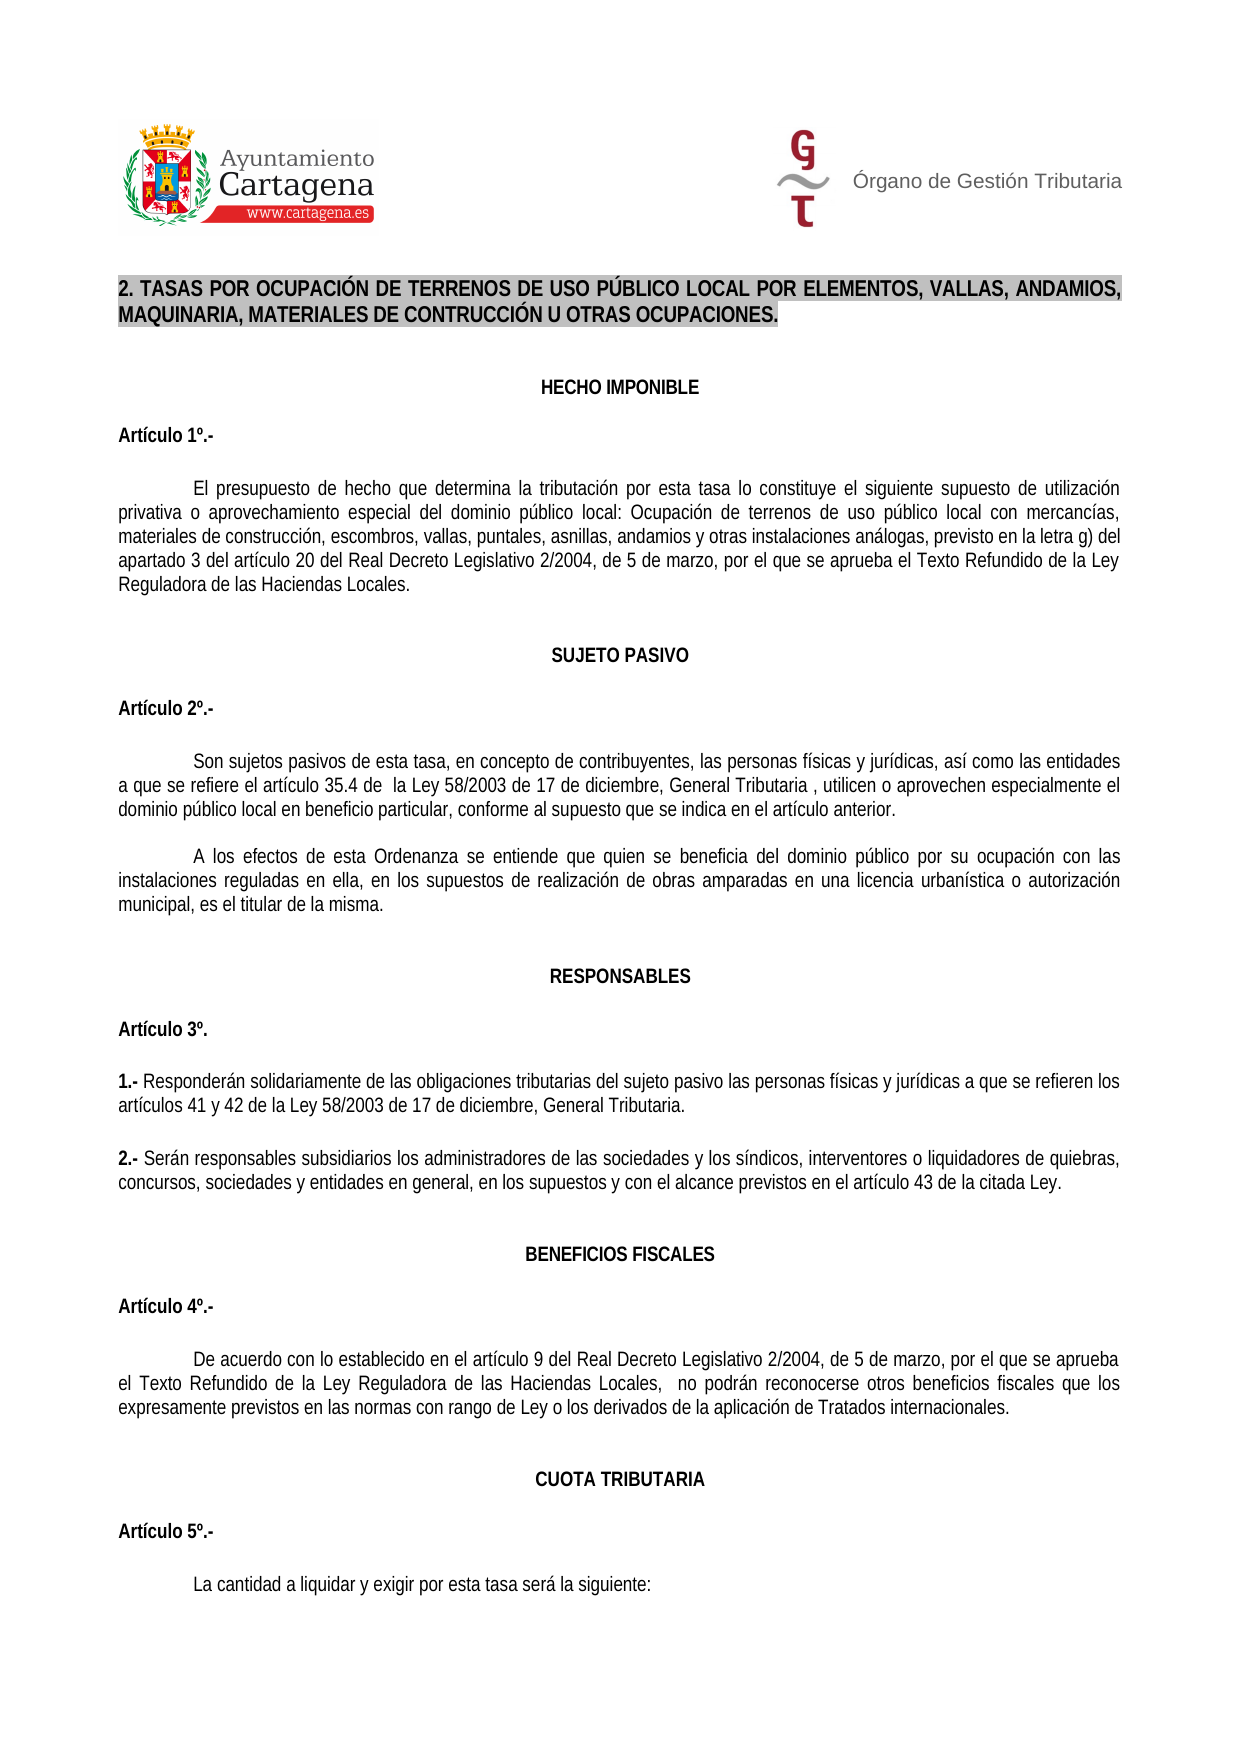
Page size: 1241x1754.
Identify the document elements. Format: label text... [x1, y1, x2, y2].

subtitle SUJETO PASIVO [118, 643, 1122, 667]
text El presupuesto de hecho que determina la tributación por esta tasa lo constituye el siguiente supuesto de utilización privativa o aprovechamiento especial del dominio público local: Ocupación de terrenos de uso público local con mercancías, materiales de construcción, escombros, vallas, puntales, asnillas, andamios y otras instalaciones análogas, previsto en la letra g) del apartado 3 del artículo 20 del Real Decreto Legislativo 2/2004, de 5 de marzo, por el que se aprueba el Texto Refundido de la Ley Reguladora de las Haciendas Locales. [118, 476, 1122, 596]
text La cantidad a liquidar y exigir por esta tasa será la siguiente: [118, 1572, 1122, 1596]
text A los efectos de esta Ordenanza se entiende que quien se beneficia del dominio público por su ocupación con las instalaciones reguladas en ella, en los supuestos de realización de obras amparadas en una licencia urbanística o autorización municipal, es el titular de la misma. [118, 844, 1122, 916]
text HECHO IMPONIBLE [118, 375, 1122, 399]
subtitle RESPONSABLES [118, 964, 1122, 988]
text Son sujetos pasivos de esta tasa, en concepto de contribuyentes, las personas físicas y jurídicas, así como las entidades a que se refiere el artículo 35.4 de la Ley 58/2003 de 17 de diciembre, General Tributaria , utilicen o aprovechen especialmente el dominio público local en beneficio particular, conforme al supuesto que se indica en el artículo anterior. [118, 749, 1122, 821]
text Artículo 4º.- [118, 1294, 1122, 1318]
subtitle BENEFICIOS FISCALES [118, 1242, 1122, 1266]
text Artículo 1º.- [118, 423, 1122, 447]
text 1.- Responderán solidariamente de las obligaciones tributarias del sujeto pasivo las personas físicas y jurídicas a que se refieren los artículos 41 y 42 de la Ley 58/2003 de 17 de diciembre, General Tributaria. [118, 1069, 1122, 1117]
picture [117, 119, 379, 236]
subtitle CUOTA TRIBUTARIA [118, 1467, 1122, 1491]
text Artículo 5º.- [118, 1519, 1122, 1543]
text Artículo 2º.- [118, 696, 1122, 720]
text 2.- Serán responsables subsidiarios los administradores de las sociedades y los síndicos, interventores o liquidadores de quiebras, concursos, sociedades y entidades en general, en los supuestos y con el alcance previstos en el artículo 43 de la citada Ley. [118, 1146, 1122, 1194]
text De acuerdo con lo establecido en el artículo 9 del Real Decreto Legislativo 2/2004, de 5 de marzo, por el que se aprueba el Texto Refundido de la Ley Reguladora de las Haciendas Locales, no podrán reconocerse otros beneficios fiscales que los expresamente previstos en las normas con rango de Ley o los derivados de la aplicación de Tratados internacionales. [118, 1347, 1122, 1419]
text 2. TASAS POR OCUPACIÓN DE TERRENOS DE USO PÚBLICO LOCAL POR ELEMENTOS, VALLAS, ANDAMIOS, MAQUINARIA, MATERIALES DE CONTRUCCIÓN U OTRAS OCUPACIONES. [118, 274, 1122, 327]
text Artículo 3º. [118, 1017, 1122, 1041]
